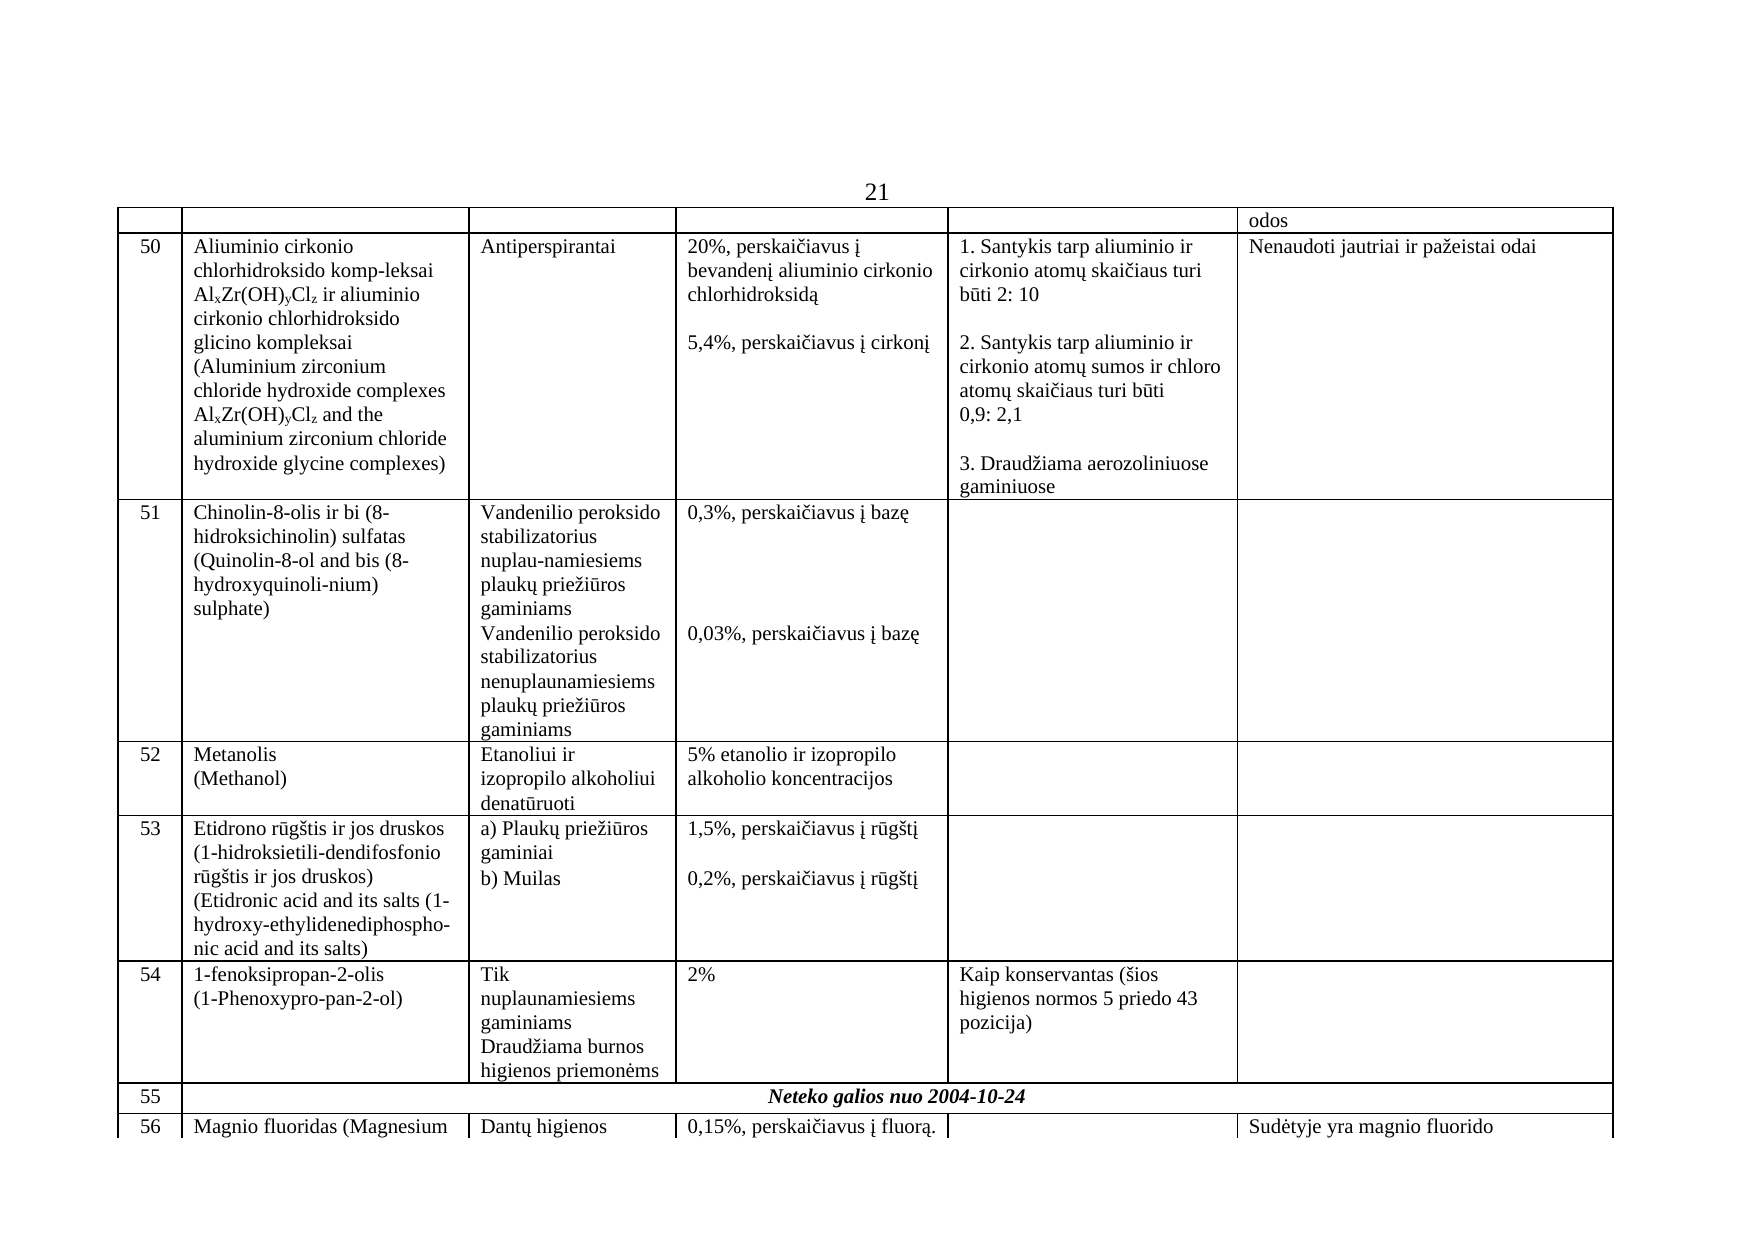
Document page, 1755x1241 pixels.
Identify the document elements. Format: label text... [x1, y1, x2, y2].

table_cell [949, 1114, 1237, 1138]
table_cell [1614, 232, 1754, 498]
table_cell [119, 864, 181, 960]
table_cell 50 [119, 234, 181, 498]
table_cell [949, 620, 1237, 741]
table_cell [1238, 864, 1612, 960]
table_cell Aliuminio cirkonio chlorhidroksido komp-leksai AlxZr(OH)yClz ir aliuminio cirkonio chlorhidroksido glicino kompleksai (Aluminium zirconium chloride hydroxide complexes AlxZr(OH)yClz and the aluminium zirconium chloride hydroxide glycine complexes) [183, 234, 468, 498]
table_cell [1614, 815, 1754, 864]
table_cell Vandenilio peroksido stabilizatorius nenuplaunamiesiems plaukų priežiūros gaminiams [470, 620, 675, 741]
table_cell 51 [119, 500, 181, 620]
table_cell [119, 208, 181, 232]
table_cell [1614, 207, 1754, 232]
table_cell Tik nuplaunamiesiems gaminiams Draudžiama burnos higienos priemonėms [470, 962, 675, 1082]
table_cell 54 [119, 962, 181, 1082]
table_cell [1614, 864, 1754, 960]
table_cell [1614, 741, 1754, 814]
table_cell [949, 500, 1237, 620]
table_cell 0,15%, perskaičiavus į fluorą. [677, 1114, 947, 1138]
table_cell odos [1238, 208, 1612, 232]
table_cell [949, 742, 1237, 814]
table_cell a) Plaukų priežiūros gaminiai [470, 816, 675, 864]
table_cell [1614, 1113, 1754, 1138]
table_cell [1238, 500, 1612, 620]
table_cell 0,2%, perskaičiavus į rūgštį [677, 864, 947, 960]
table_cell Metanolis (Methanol) [183, 742, 468, 814]
table_cell Antiperspirantai [470, 234, 675, 498]
table_cell Kaip konservantas (šios higienos normos 5 priedo 43 pozicija) [949, 962, 1237, 1082]
table_cell [183, 620, 468, 741]
table_cell 0,03%, perskaičiavus į bazę [677, 620, 947, 741]
table_cell b) Muilas [470, 864, 675, 960]
table_cell [470, 208, 675, 232]
table_cell [949, 208, 1237, 232]
table_cell [677, 208, 947, 232]
table_cell Chinolin-8-olis ir bi (8- hidroksichinolin) sulfatas (Quinolin-8-ol and bis (8-hydroxyquinoli-nium) sulphate) [183, 500, 468, 620]
table_cell [1614, 499, 1754, 620]
table_cell Magnio fluoridas (Magnesium [183, 1114, 468, 1138]
table_cell 53 [119, 816, 181, 864]
table_cell [949, 816, 1237, 864]
table_cell 1-fenoksipropan-2-olis (1-Phenoxypro-pan-2-ol) [183, 962, 468, 1082]
table_cell [1238, 742, 1612, 814]
table_cell [1238, 620, 1612, 741]
table_cell 1. Santykis tarp aliuminio ir cirkonio atomų skaičiaus turi būti 2: 10 2. Santykis tarp aliuminio ir cirkonio atomų sumos ir chloro atomų skaičiaus turi būti 0,9: 2,1 3. Draudžiama aerozoliniuose gaminiuose [949, 234, 1237, 498]
table_cell 52 [119, 742, 181, 814]
table_cell [1614, 620, 1754, 741]
table_cell [1614, 960, 1754, 1082]
table_cell [1238, 962, 1612, 1082]
table_cell 55 [119, 1084, 181, 1113]
table_cell [1238, 816, 1612, 864]
table_cell Nenaudoti jautriai ir pažeistai odai [1238, 234, 1612, 498]
table_cell Vandenilio peroksido stabilizatorius nuplau-namiesiems plaukų priežiūros gaminiams [470, 500, 675, 620]
table_cell Dantų higienos [470, 1114, 675, 1138]
table_cell 0,3%, perskaičiavus į bazę [677, 500, 947, 620]
table_cell 2% [677, 962, 947, 1082]
table_cell [1614, 1082, 1754, 1113]
table_cell [949, 864, 1237, 960]
table_cell [119, 620, 181, 741]
table_cell 20%, perskaičiavus į bevandenį aliuminio cirkonio chlorhidroksidą 5,4%, perskaičiavus į cirkonį [677, 234, 947, 498]
table_cell 5% etanolio ir izopropilo alkoholio koncentracijos [677, 742, 947, 814]
table_cell Etidrono rūgštis ir jos druskos (1-hidroksietili-dendifosfonio rūgštis ir jos druskos) (Etidronic acid and its salts (1-hydroxy-ethylidenediphospho-nic acid and its salts) [183, 816, 468, 960]
table_cell 1,5%, perskaičiavus į rūgštį [677, 816, 947, 864]
table_cell Neteko galios nuo 2004-10-24 [183, 1084, 1612, 1113]
table_cell Etanoliui ir izopropilo alkoholiui denatūruoti [470, 742, 675, 814]
table_cell 56 [119, 1114, 181, 1138]
table_cell [183, 208, 468, 232]
table_cell Sudėtyje yra magnio fluorido [1238, 1114, 1612, 1138]
